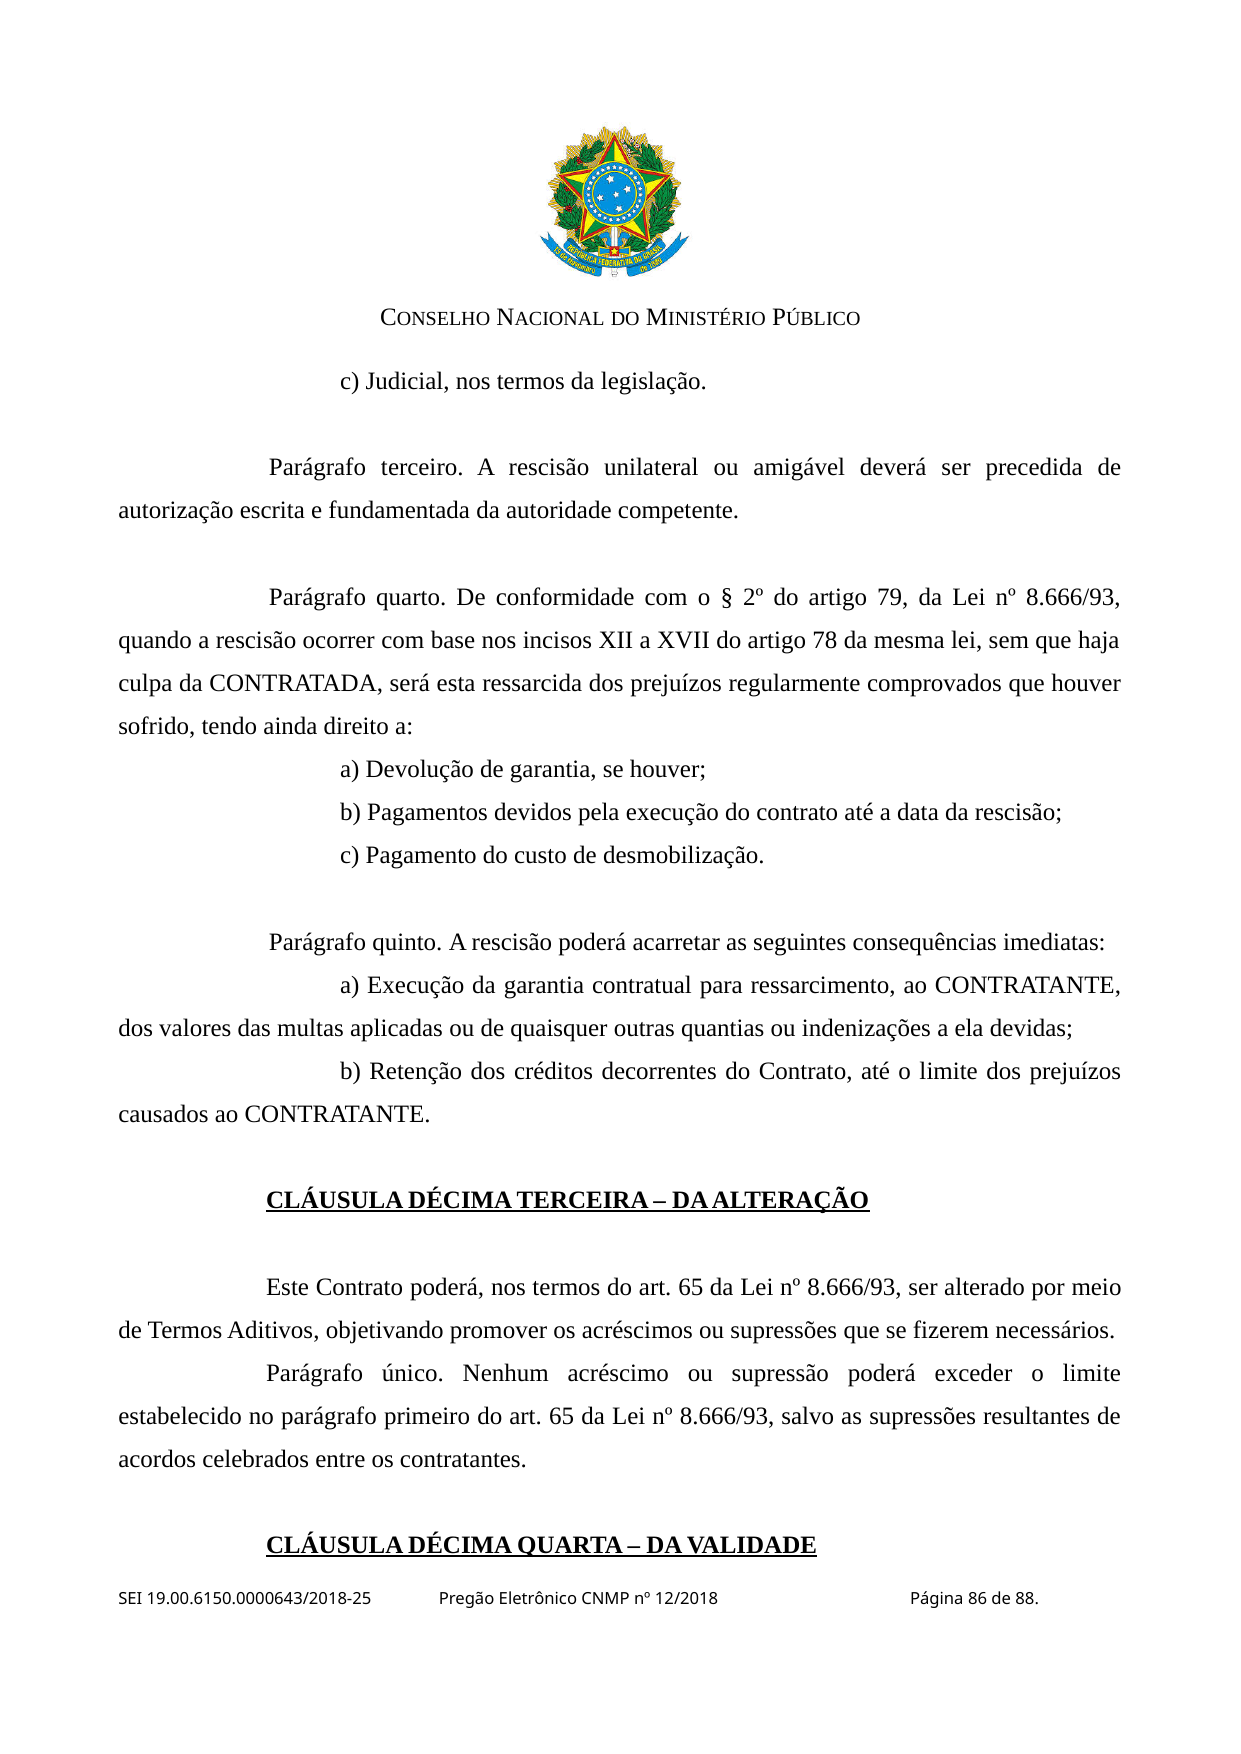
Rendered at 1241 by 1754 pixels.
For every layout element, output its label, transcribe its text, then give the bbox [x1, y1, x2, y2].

text a) Devolução de garantia, se houver; [118, 754, 1122, 783]
text b) Retenção dos créditos decorrentes do Contrato, até o limite dos prejuízos causados ao CONTRATANTE. [118, 1056, 1122, 1128]
text Este Contrato poderá, nos termos do art. 65 da Lei nº 8.666/93, ser alterado por meio de Termos Aditivos, objetivando promover os acréscimos ou supressões que se fizerem necessários. [118, 1272, 1122, 1343]
text CLÁUSULA DÉCIMA TERCEIRA – DA ALTERAÇÃO [118, 1185, 1122, 1214]
text Parágrafo terceiro. A rescisão unilateral ou amigável deverá ser precedida de autorização escrita e fundamentada da autoridade competente. [118, 452, 1122, 524]
text Parágrafo quarto. De conformidade com o § 2º do artigo 79, da Lei nº 8.666/93, quando a rescisão ocorrer com base nos incisos XII a XVII do artigo 78 da mesma lei, sem que haja culpa da CONTRATADA, será esta ressarcida dos prejuízos regularmente comprovados que houver sofrido, tendo ainda direito a: [118, 582, 1122, 740]
text Parágrafo único. Nenhum acréscimo ou supressão poderá exceder o limite estabelecido no parágrafo primeiro do art. 65 da Lei nº 8.666/93, salvo as supressões resultantes de acordos celebrados entre os contratantes. [118, 1358, 1122, 1473]
text c) Pagamento do custo de desmobilização. [118, 840, 1122, 869]
text c) Judicial, nos termos da legislação. [118, 366, 1122, 395]
text a) Execução da garantia contratual para ressarcimento, ao CONTRATANTE, dos valores das multas aplicadas ou de quaisquer outras quantias ou indenizações a ela devidas; [118, 970, 1122, 1042]
text Parágrafo quinto. A rescisão poderá acarretar as seguintes consequências imediatas: [118, 927, 1122, 955]
text CLÁUSULA DÉCIMA QUARTA – DA VALIDADE [118, 1530, 1122, 1559]
text b) Pagamentos devidos pela execução do contrato até a data da rescisão; [118, 797, 1122, 826]
